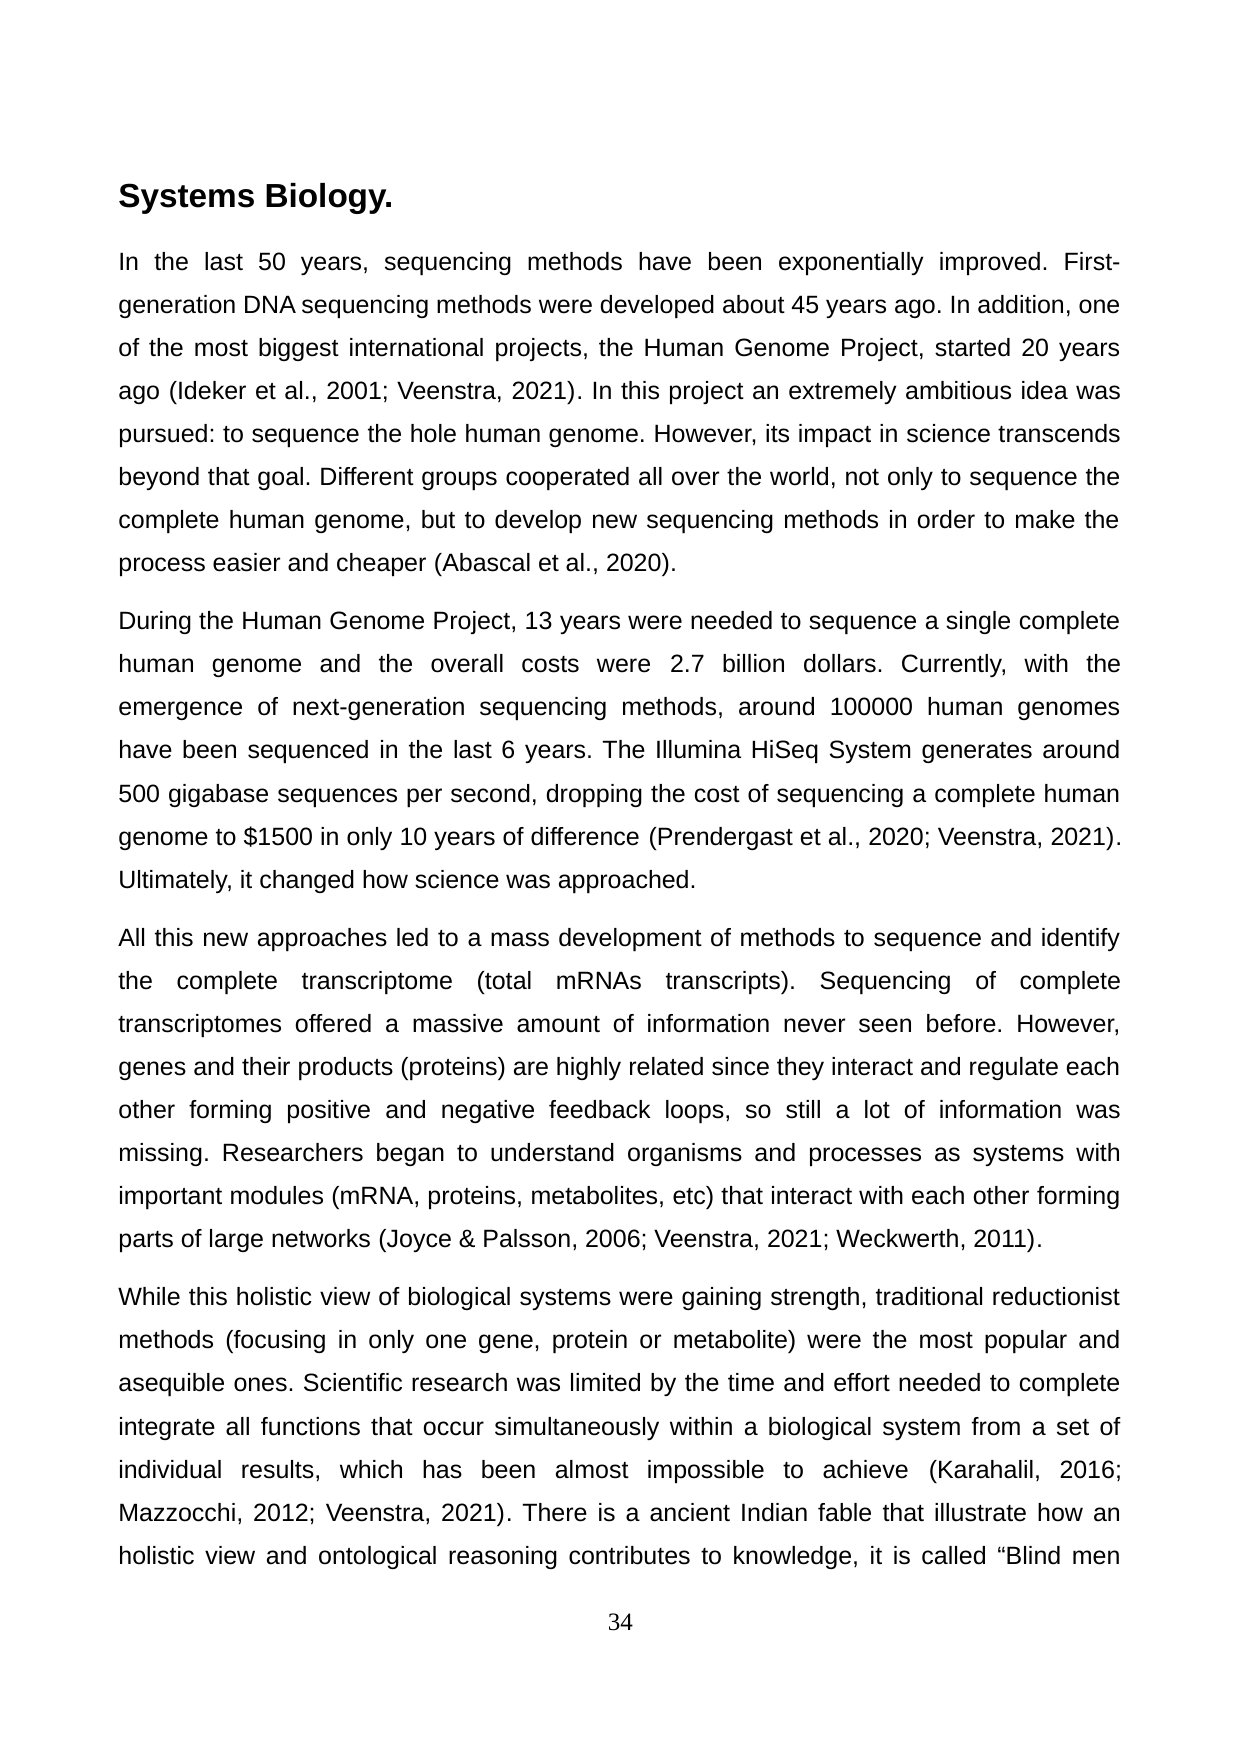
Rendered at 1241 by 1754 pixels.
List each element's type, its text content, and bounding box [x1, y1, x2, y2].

text During the Human Genome Project, 13 years were needed to sequence a single complete human genome and the overall costs were 2.7 billion dollars. Currently, with the emergence of next-generation sequencing methods, around 100000 human genomes have been sequenced in the last 6 years. The Illumina HiSeq System generates around 500 gigabase sequences per second, dropping the cost of sequencing a complete human genome to $1500 in only 10 years of difference (Prendergast et al., 2020; Veenstra, 2021)⁠. Ultimately, it changed how science was approached. [118, 606, 1122, 893]
subtitle Systems Biology. [118, 176, 1122, 215]
text While this holistic view of biological systems were gaining strength, traditional reductionist methods (focusing in only one gene, protein or metabolite) were the most popular and asequible ones. Scientific research was limited by the time and effort needed to complete integrate all functions that occur simultaneously within a biological system from a set of individual results, which has been almost impossible to achieve (Karahalil, 2016; Mazzocchi, 2012; Veenstra, 2021)⁠. There is a ancient Indian fable that illustrate how an holistic view and ontological reasoning contributes to knowledge, it is called “Blind men [118, 1282, 1122, 1569]
text In the last 50 years, sequencing methods have been exponentially improved. First-generation DNA sequencing methods were developed about 45 years ago. In addition, one of the most biggest international projects, the Human Genome Project, started 20 years ago (Ideker et al., 2001; Veenstra, 2021)⁠. In this project an extremely ambitious idea was pursued: to sequence the hole human genome. However, its impact in science transcends beyond that goal. Different groups cooperated all over the world, not only to sequence the complete human genome, but to develop new sequencing methods in order to make the process easier and cheaper (Abascal et al., 2020)⁠. [118, 246, 1122, 577]
text All this new approaches led to a mass development of methods to sequence and identify the complete transcriptome (total mRNAs transcripts). Sequencing of complete transcriptomes offered a massive amount of information never seen before. However, genes and their products (proteins) are highly related since they interact and regulate each other forming positive and negative feedback loops, so still a lot of information was missing. Researchers began to understand organisms and processes as systems with important modules (mRNA, proteins, metabolites, etc) that interact with each other forming parts of large networks (Joyce & Palsson, 2006; Veenstra, 2021; Weckwerth, 2011)⁠. [118, 922, 1122, 1253]
